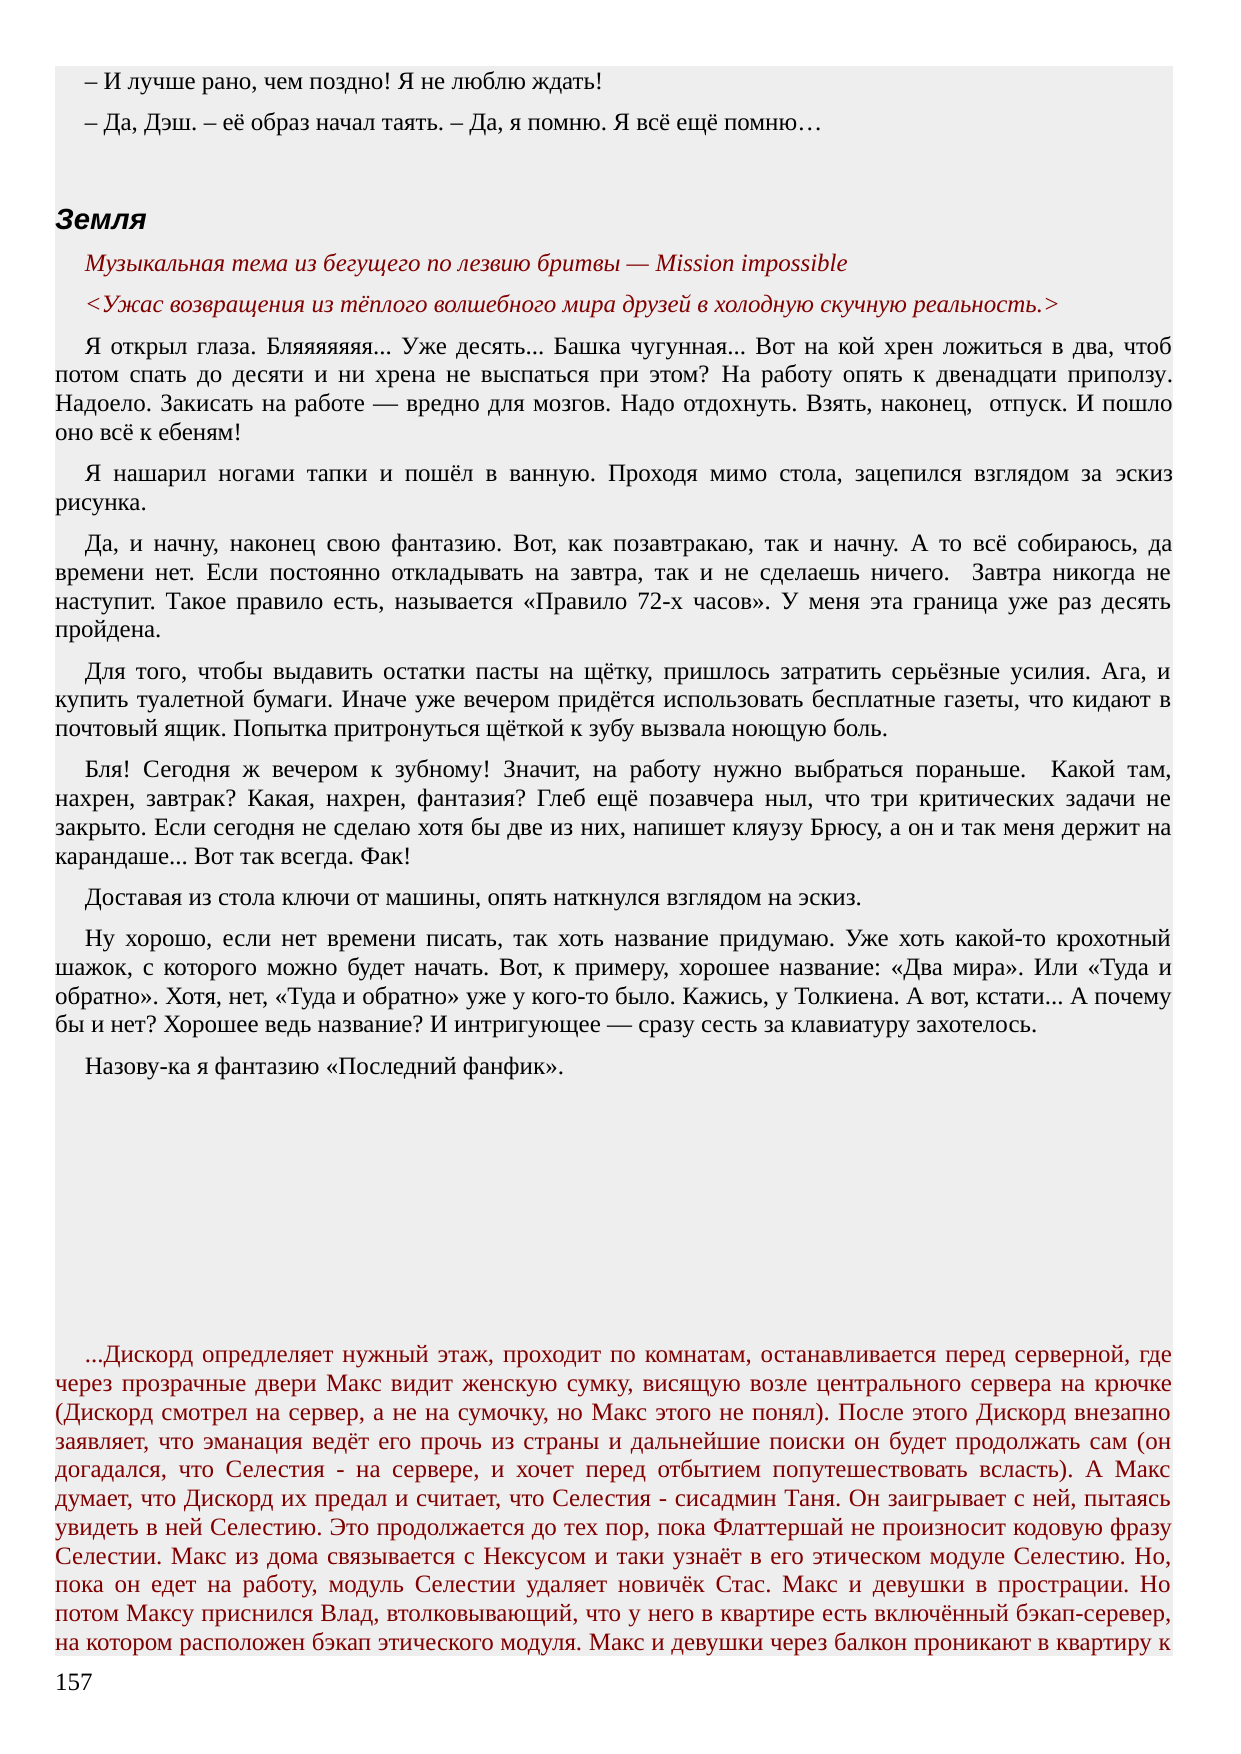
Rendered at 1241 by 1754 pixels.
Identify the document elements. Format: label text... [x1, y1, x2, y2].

text Для того, чтобы выдавить остатки пасты на щётку, пришлось затратить серьёзные усилия. Ага, и купить туалетной бумаги. Иначе уже вечером придётся использовать бесплатные газеты, что кидают в почтовый ящик. Попытка притронуться щёткой к зубу вызвала ноющую боль. [55, 656, 1173, 742]
text Я нашарил ногами тапки и пошёл в ванную. Проходя мимо стола, зацепился взглядом за эскиз рисунка. [55, 458, 1173, 516]
text Бля! Сегодня ж вечером к зубному! Значит, на работу нужно выбраться пораньше. Какой там, нахрен, завтрак? Какая, нахрен, фантазия? Глеб ещё позавчера ныл, что три критических задачи не закрыто. Если сегодня не сделаю хотя бы две из них, напишет кляузу Брюсу, а он и так меня держит на карандаше... Вот так всегда. Фак! [55, 754, 1173, 869]
text Доставая из стола ключи от машины, опять наткнулся взглядом на эскиз. [55, 882, 1173, 911]
text Назову-ка я фантазию «Последний фанфик». [55, 1051, 1173, 1079]
text Ну хорошо, если нет времени писать, так хоть название придумаю. Уже хоть какой-то крохотный шажок, с которого можно будет начать. Вот, к примеру, хорошее название: «Два мира». Или «Туда и обратно». Хотя, нет, «Туда и обратно» уже у кого-то было. Кажись, у Толкиена. А вот, кстати... А почему бы и нет? Хорошее ведь название? И интригующее — сразу сесть за клавиатуру захотелось. [55, 923, 1173, 1038]
subtitle Земля [55, 202, 1173, 236]
text <Ужас возвращения из тёплого волшебного мира друзей в холодную скучную реальность.> [55, 289, 1173, 318]
text – Да, Дэш. – её образ начал таять. – Да, я помню. Я всё ещё помню… [55, 107, 1173, 136]
text Да, и начну, наконец свою фантазию. Вот, как позавтракаю, так и начну. А то всё собираюсь, да времени нет. Если постоянно откладывать на завтра, так и не сделаешь ничего. Завтра никогда не наступит. Такое правило есть, называется «Правило 72-х часов». У меня эта граница уже раз десять пройдена. [55, 528, 1173, 643]
text ...Дискорд опредлеляет нужный этаж, проходит по комнатам, останавливается перед серверной, где через прозрачные двери Макс видит женскую сумку, висящую возле центрального сервера на крючке (Дискорд смотрел на сервер, а не на сумочку, но Макс этого не понял). После этого Дискорд внезапно заявляет, что эманация ведёт его прочь из страны и дальнейшие поиски он будет продолжать сам (он догадался, что Селестия - на сервере, и хочет перед отбытием попутешествовать всласть). А Макс думает, что Дискорд их предал и считает, что Селестия - сисадмин Таня. Он заигрывает с ней, пытаясь увидеть в ней Селестию. Это продолжается до тех пор, пока Флаттершай не произносит кодовую фразу Селестии. Макс из дома связывается с Нексусом и таки узнаёт в его этическом модуле Селестию. Но, пока он едет на работу, модуль Селестии удаляет новичёк Стас. Макс и девушки в прострации. Но потом Максу приснился Влад, втолковывающий, что у него в квартире есть включённый бэкап-серевер, на котором расположен бэкап этического модуля. Макс и девушки через балкон проникают в квартиру к [55, 1339, 1173, 1656]
text Я открыл глаза. Бляяяяяяя... Уже десять... Башка чугунная... Вот на кой хрен ложиться в два, чтоб потом спать до десяти и ни хрена не выспаться при этом? На работу опять к двенадцати приползу. Надоело. Закисать на работе — вредно для мозгов. Надо отдохнуть. Взять, наконец, отпуск. И пошло оно всё к ебеням! [55, 331, 1173, 446]
text – И лучше рано, чем поздно! Я не люблю ждать! [55, 66, 1173, 95]
text Музыкальная тема из бегущего по лезвию бритвы — Mission impossible [55, 248, 1173, 277]
